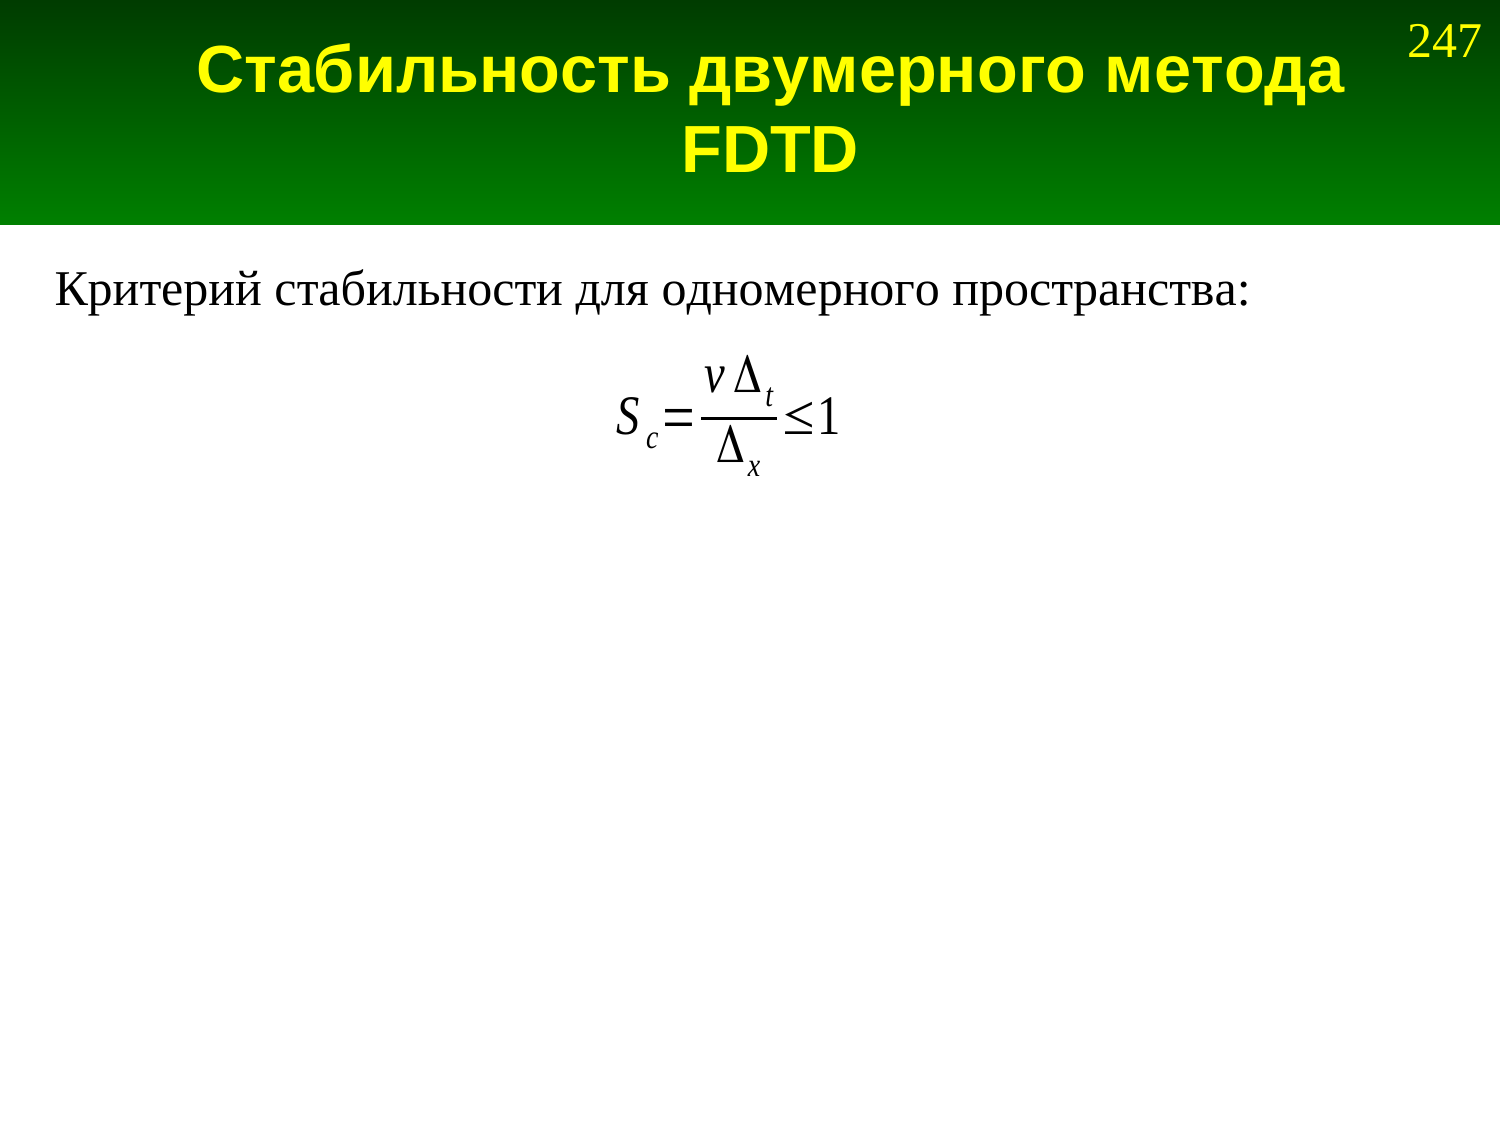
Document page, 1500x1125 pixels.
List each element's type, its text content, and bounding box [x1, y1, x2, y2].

text_box Критерий стабильности для одномерного пространства: [39, 248, 1267, 323]
chart [602, 343, 853, 485]
title Стабильность двумерного метода FDTD [100, 7, 1441, 204]
